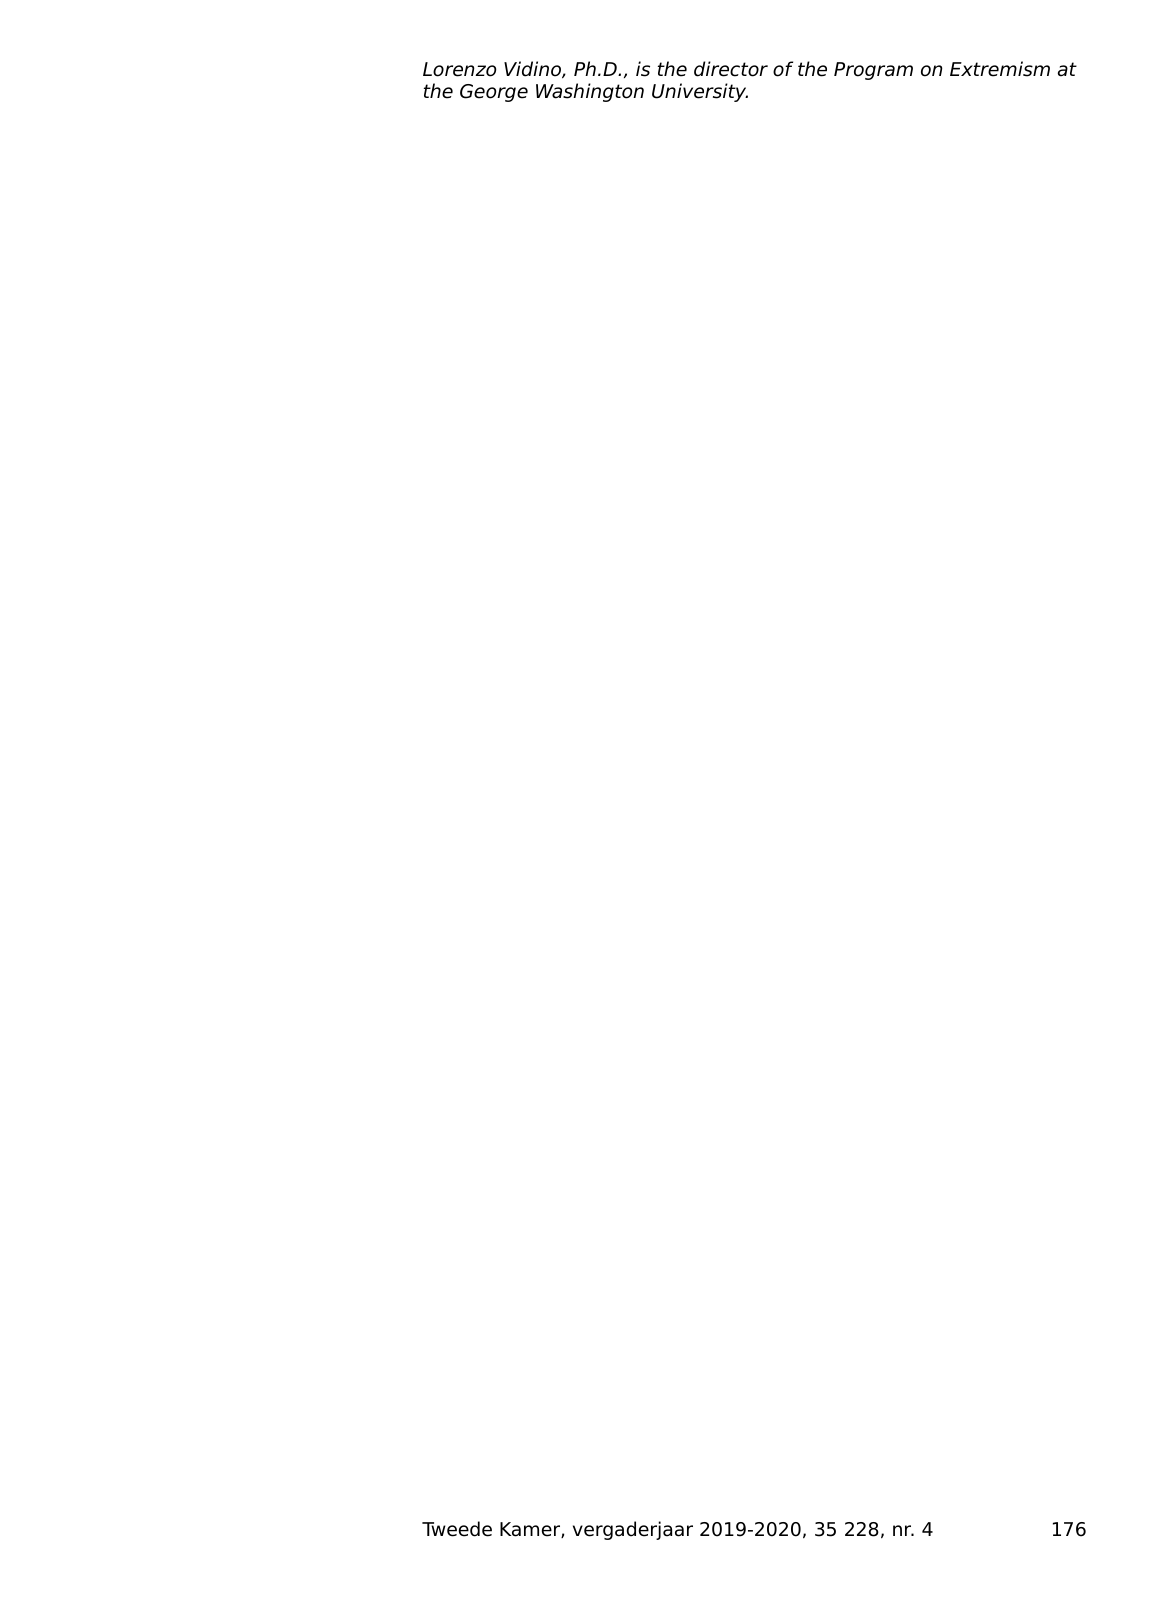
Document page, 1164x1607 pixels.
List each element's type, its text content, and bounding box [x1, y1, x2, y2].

text Lorenzo Vidino, Ph.D., is the director of the Program on Extremism at the George Washington University. [422, 59, 1087, 103]
